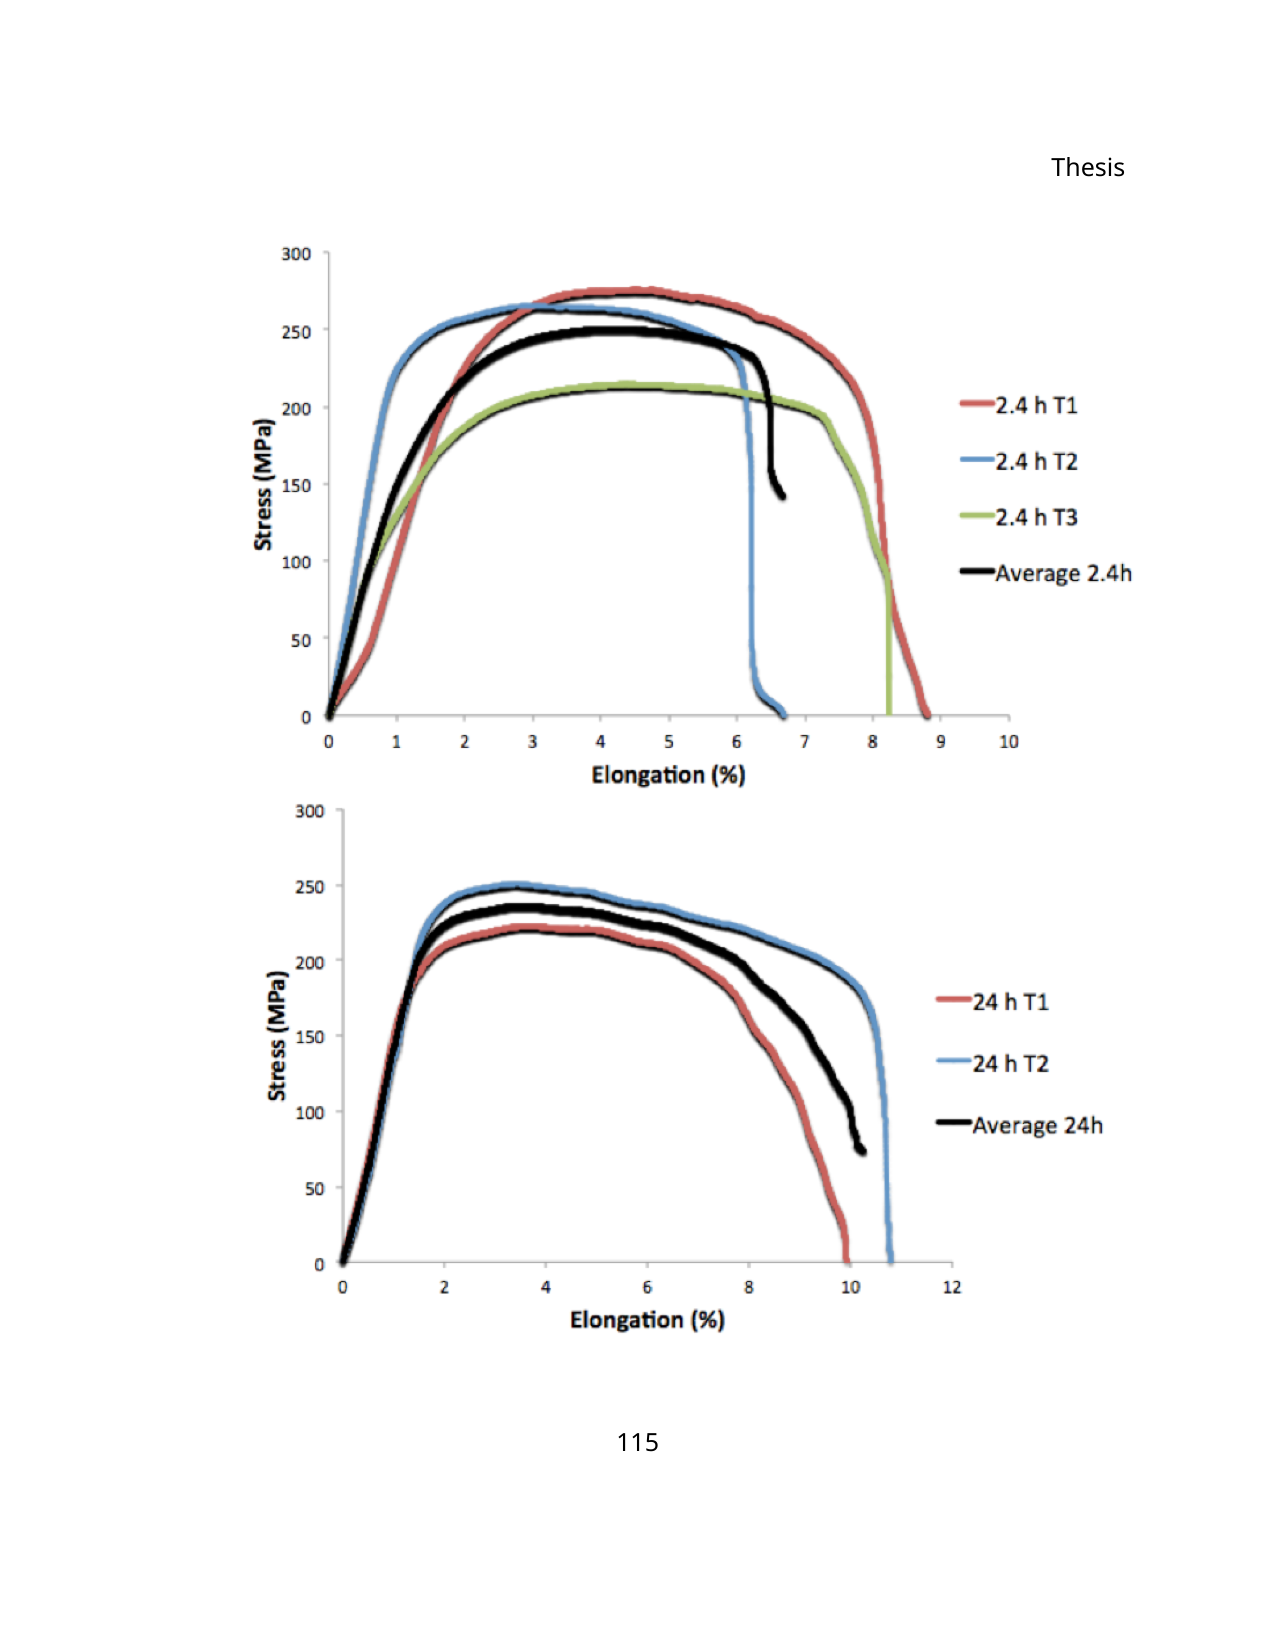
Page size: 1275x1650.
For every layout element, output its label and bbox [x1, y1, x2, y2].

picture [226, 225, 1178, 1336]
